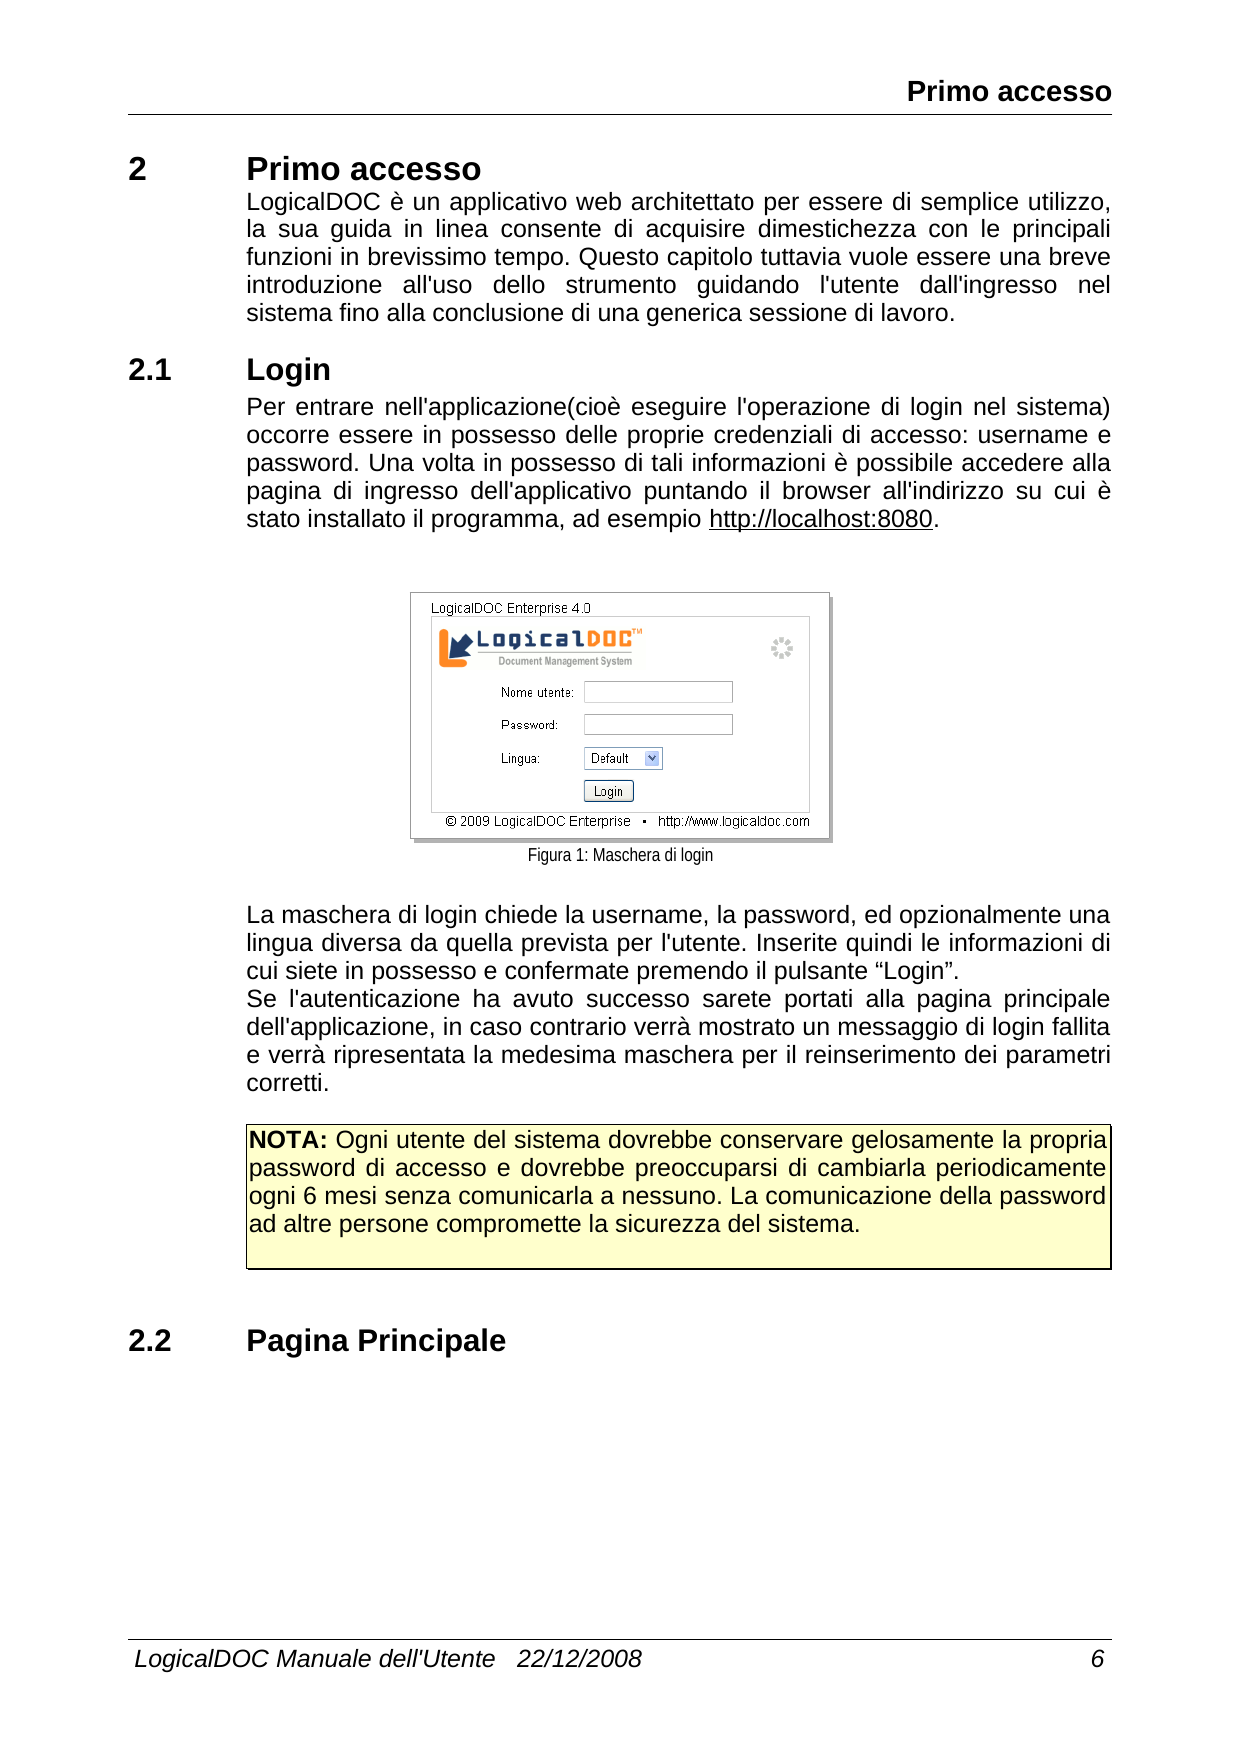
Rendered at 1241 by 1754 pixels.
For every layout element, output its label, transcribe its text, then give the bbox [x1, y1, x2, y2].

subtitle Primo accesso [128, 150, 1112, 187]
text Figura 1: Maschera di login [409, 838, 831, 866]
text LogicalDOC è un applicativo web architettato per essere di semplice utilizzo, la sua guida in linea consente di acquisire dimestichezza con le principali funzioni in brevissimo tempo. Questo capitolo tuttavia vuole essere una breve introduzione all'uso dello strumento guidando l'utente dall'ingresso nel sistema fino alla conclusione di una generica sessione di lavoro. [246, 187, 1112, 327]
text Se l'autenticazione ha avuto successo sarete portati alla pagina principale dell'applicazione, in caso contrario verrà mostrato un messaggio di login fallita e verrà ripresentata la medesima maschera per il reinserimento dei parametri corretti. [246, 984, 1112, 1096]
picture [426, 601, 813, 829]
subtitle Login [128, 352, 1112, 387]
subtitle Pagina Principale [128, 1323, 1112, 1358]
text La maschera di login chiede la username, la password, ed opzionalmente una lingua diversa da quella prevista per l'utente. Inserite quindi le informazioni di cui siete in possesso e confermate premendo il pulsante “Login”. [246, 561, 1112, 984]
text Per entrare nell'applicazione(cioè eseguire l'operazione di login nel sistema) occorre essere in possesso delle proprie credenziali di accesso: username e password. Una volta in possesso di tali informazioni è possibile accedere alla pagina di ingresso dell'applicativo puntando il browser all'indirizzo su cui è stato installato il programma, ad esempio http://localhost:8080. [246, 393, 1112, 533]
text NOTA: Ogni utente del sistema dovrebbe conservare gelosamente la propria password di accesso e dovrebbe preoccuparsi di cambiarla periodicamente ogni 6 mesi senza comunicarla a nessuno. La comunicazione della password ad altre persone compromette la sicurezza del sistema. [247, 1125, 1110, 1236]
